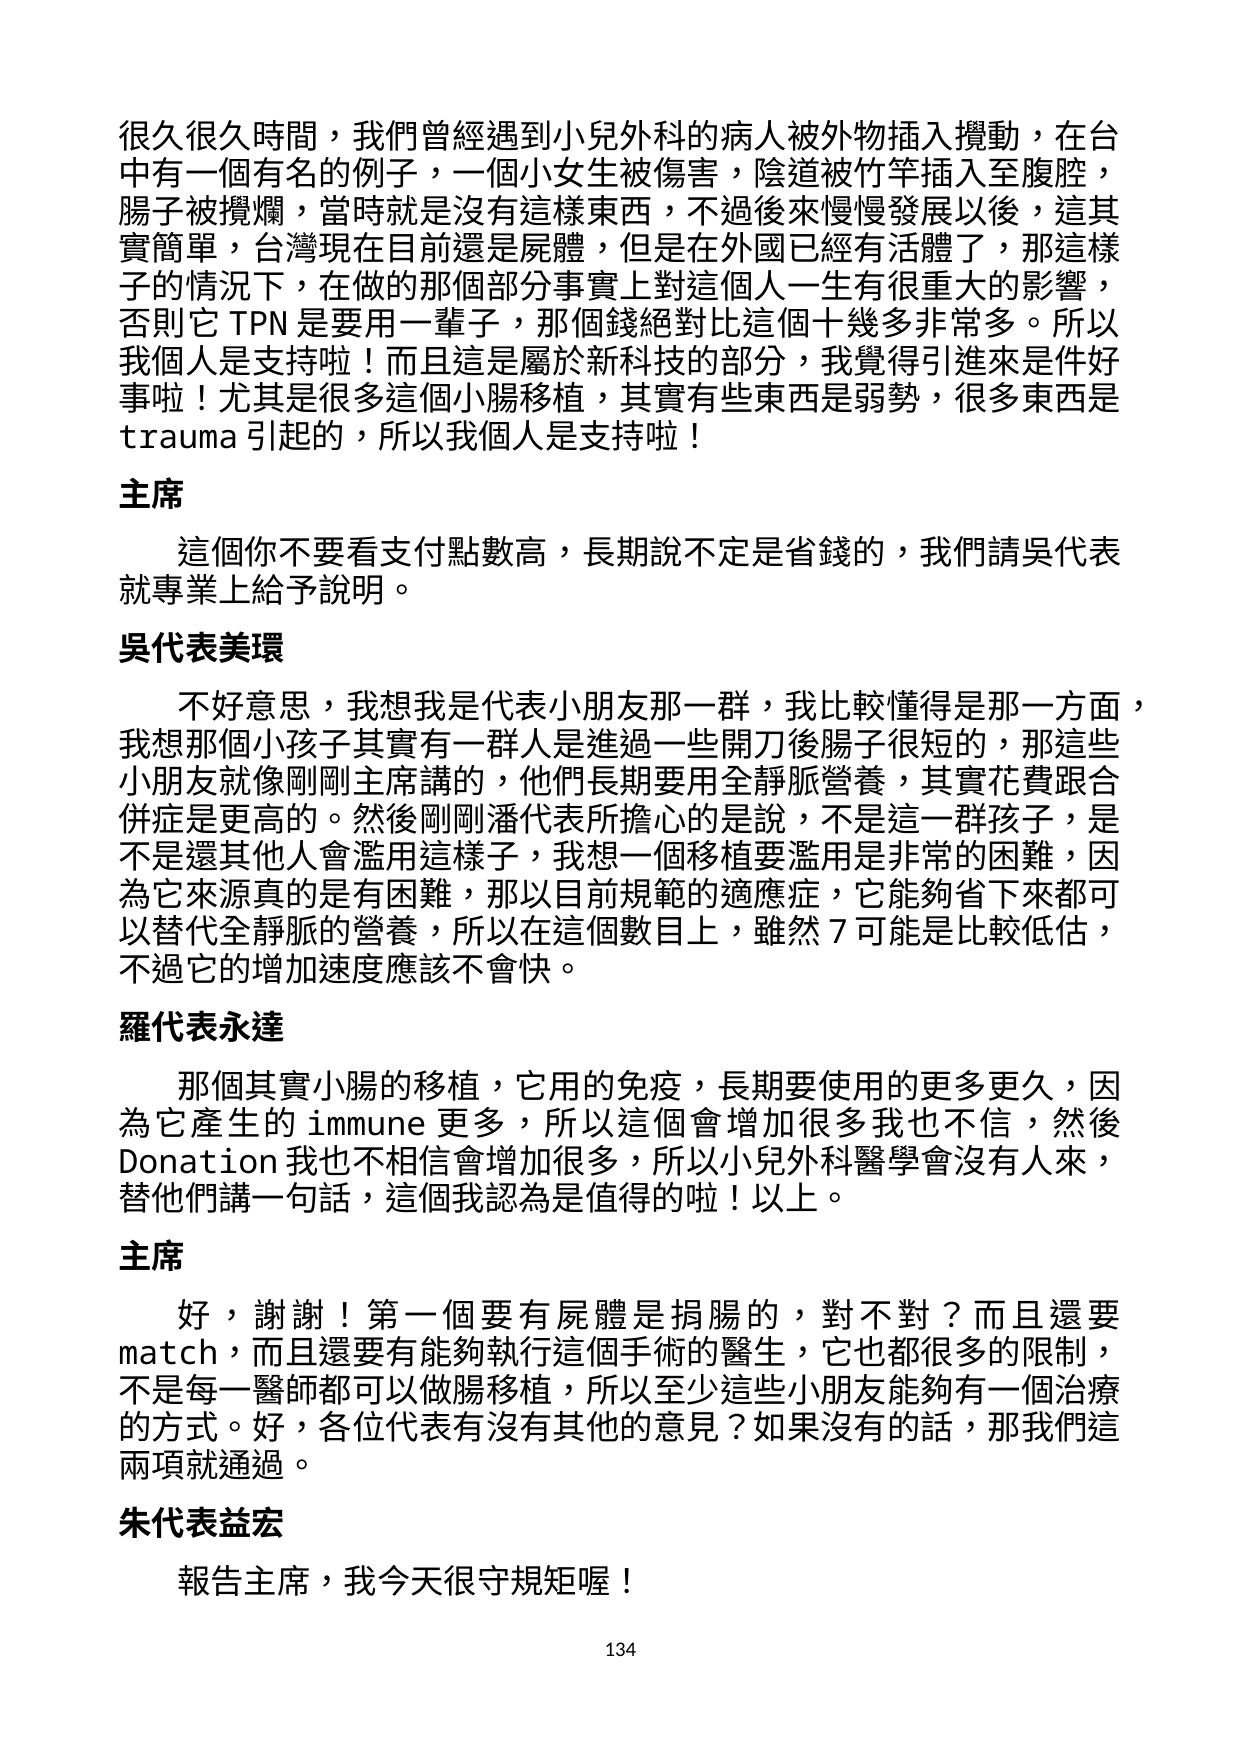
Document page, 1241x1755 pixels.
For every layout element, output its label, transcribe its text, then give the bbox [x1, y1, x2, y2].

text 主席 [118, 476, 1122, 514]
text 朱代表益宏 [118, 1506, 1122, 1543]
text 吳代表美環 [118, 631, 1122, 668]
text 這個你不要看支付點數高，長期說不定是省錢的，我們請吳代表就專業上給予說明。 [118, 535, 1122, 610]
text 主席 [118, 1239, 1122, 1276]
text 報告主席，我今天很守規矩喔！ [118, 1564, 1122, 1601]
text 很久很久時間，我們曾經遇到小兒外科的病人被外物插入攪動，在台中有一個有名的例子，一個小女生被傷害，陰道被竹竿插入至腹腔，腸子被攪爛，當時就是沒有這樣東西，不過後來慢慢發展以後，這其實簡單，台灣現在目前還是屍體，但是在外國已經有活體了，那這樣子的情況下，在做的那個部分事實上對這個人一生有很重大的影響，否則它TPN是要用一輩子，那個錢絕對比這個十幾多非常多。所以我個人是支持啦！而且這是屬於新科技的部分，我覺得引進來是件好事啦！尤其是很多這個小腸移植，其實有些東西是弱勢，很多東西是trauma引起的，所以我個人是支持啦！ [118, 118, 1122, 456]
text 那個其實小腸的移植，它用的免疫，長期要使用的更多更久，因為它產生的immune更多，所以這個會增加很多我也不信，然後Donation我也不相信會增加很多，所以小兒外科醫學會沒有人來，替他們講一句話，這個我認為是值得的啦！以上。 [118, 1068, 1122, 1218]
text 羅代表永達 [118, 1010, 1122, 1047]
text 不好意思，我想我是代表小朋友那一群，我比較懂得是那一方面，我想那個小孩子其實有一群人是進過一些開刀後腸子很短的，那這些小朋友就像剛剛主席講的，他們長期要用全靜脈營養，其實花費跟合併症是更高的。然後剛剛潘代表所擔心的是說，不是這一群孩子，是不是還其他人會濫用這樣子，我想一個移植要濫用是非常的困難，因為它來源真的是有困難，那以目前規範的適應症，它能夠省下來都可以替代全靜脈的營養，所以在這個數目上，雖然7可能是比較低估，不過它的增加速度應該不會快。 [118, 689, 1122, 989]
text 好，謝謝！第一個要有屍體是捐腸的，對不對？而且還要match，而且還要有能夠執行這個手術的醫生，它也都很多的限制，不是每一醫師都可以做腸移植，所以至少這些小朋友能夠有一個治療的方式。好，各位代表有沒有其他的意見？如果沒有的話，那我們這兩項就通過。 [118, 1297, 1122, 1485]
